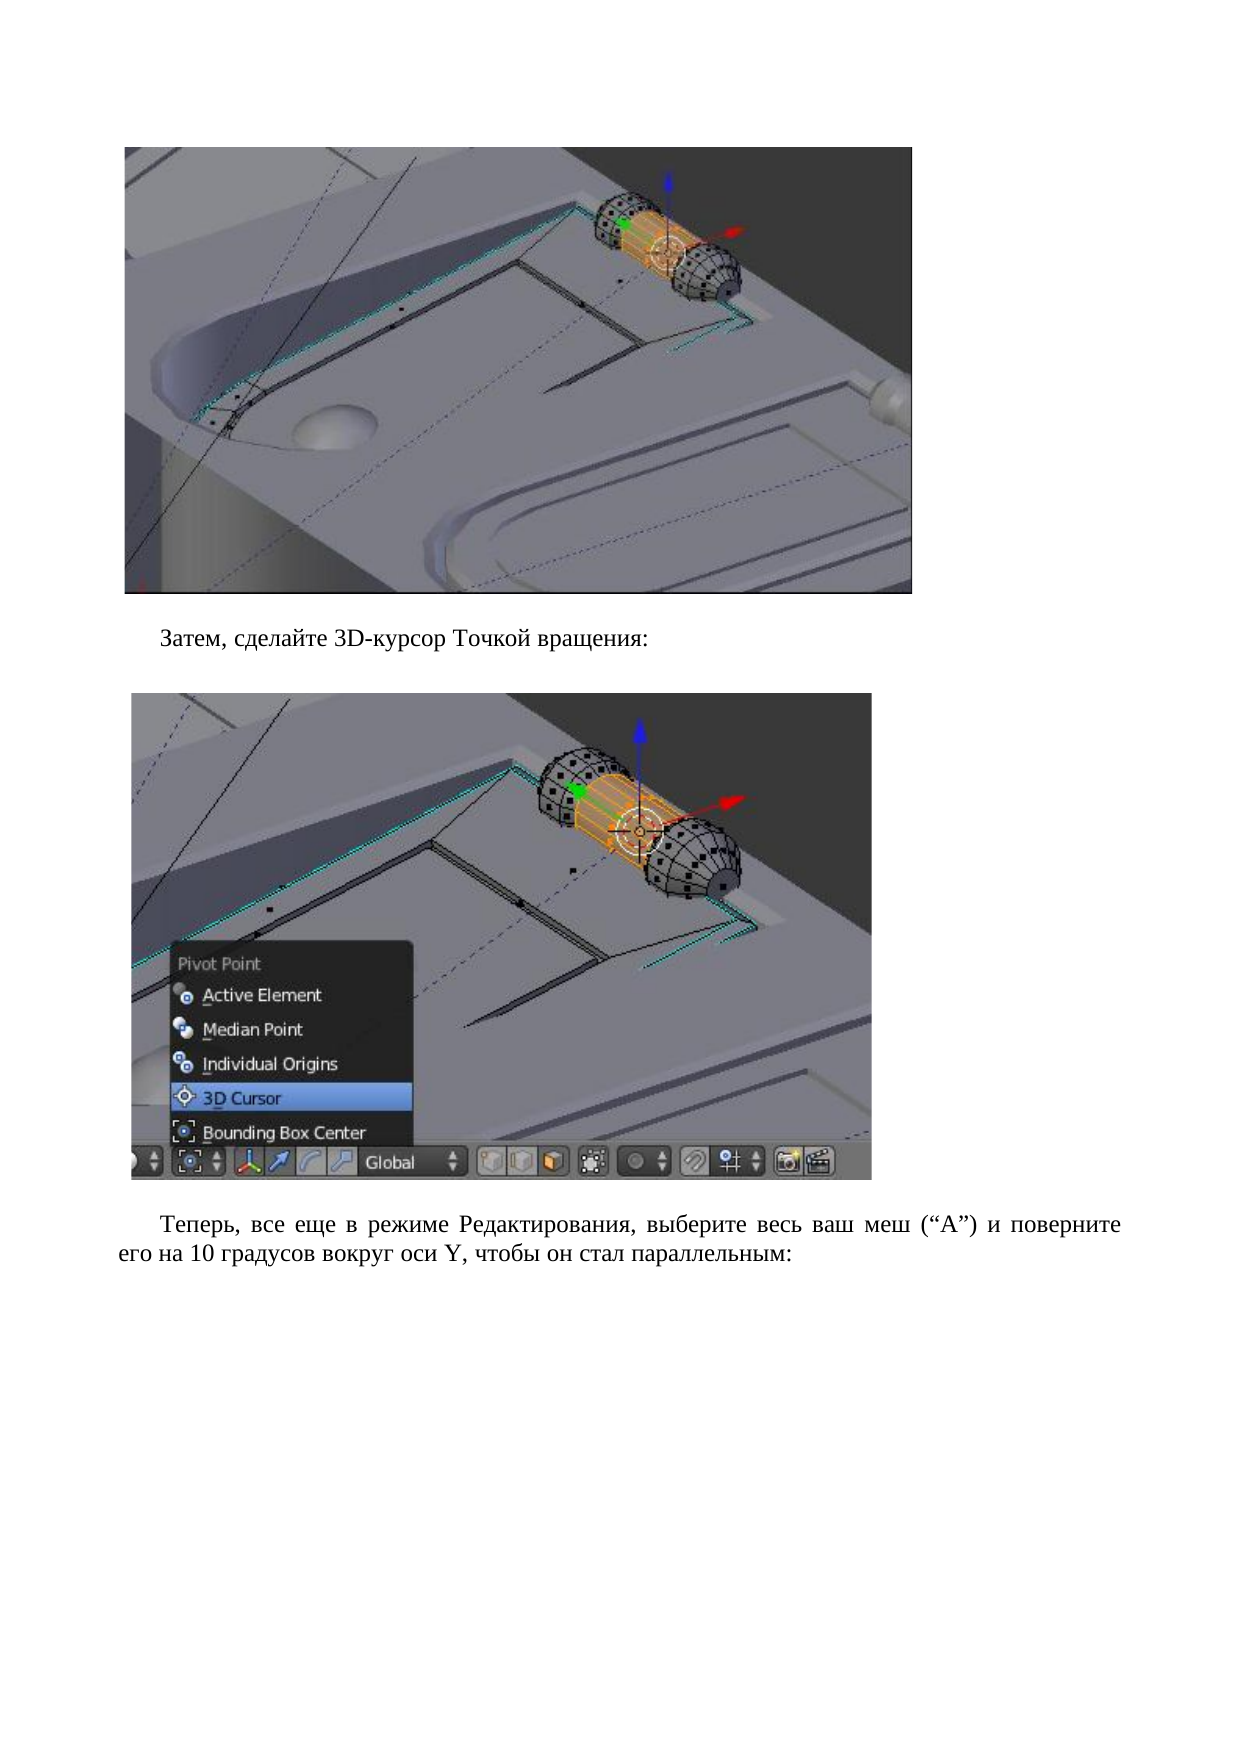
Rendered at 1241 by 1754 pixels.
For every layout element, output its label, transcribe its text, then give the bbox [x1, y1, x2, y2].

text Теперь, все еще в режиме Редактирования, выберите весь ваш меш (“A”) и поверните его на 10 градусов вокруг оси Y, чтобы он стал параллельным: [118, 1209, 1122, 1267]
picture [124, 147, 913, 594]
text Затем, сделайте 3D-курсор Точкой вращения: [118, 623, 1122, 652]
picture [131, 693, 872, 1180]
